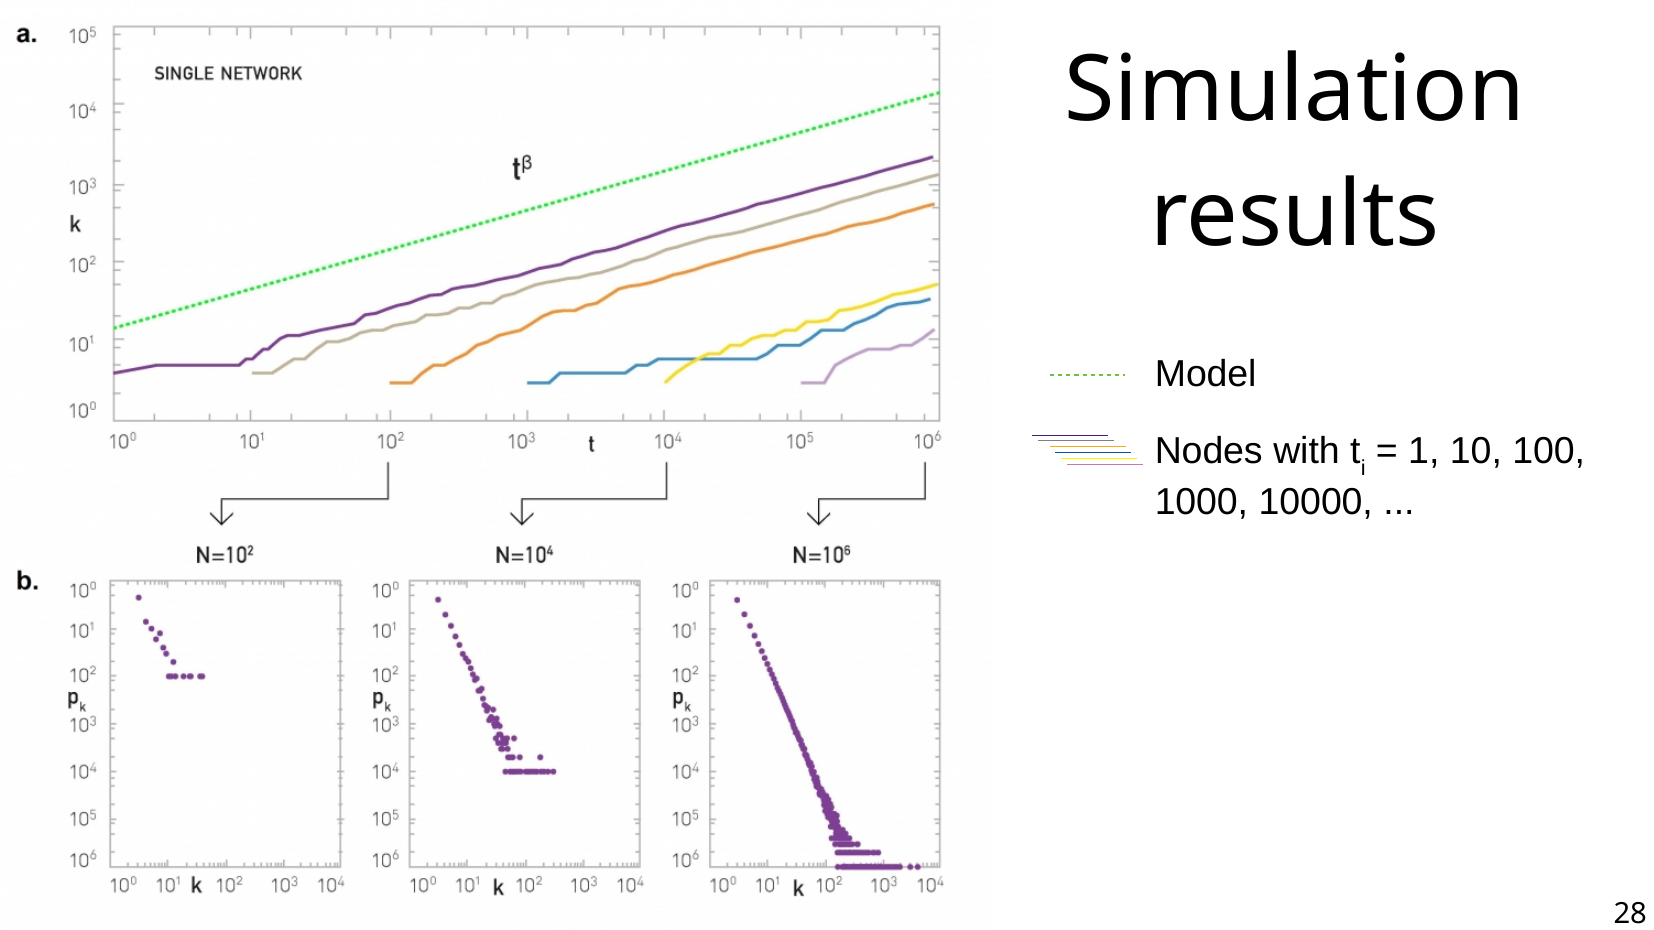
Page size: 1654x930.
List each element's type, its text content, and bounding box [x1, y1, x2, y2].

text_box Nodes with ti = 1, 10, 100, 1000, 10000, ... [1140, 421, 1606, 517]
title Simulation results [1020, 0, 1571, 301]
picture [0, 0, 991, 930]
text_box Model [1140, 344, 1606, 396]
